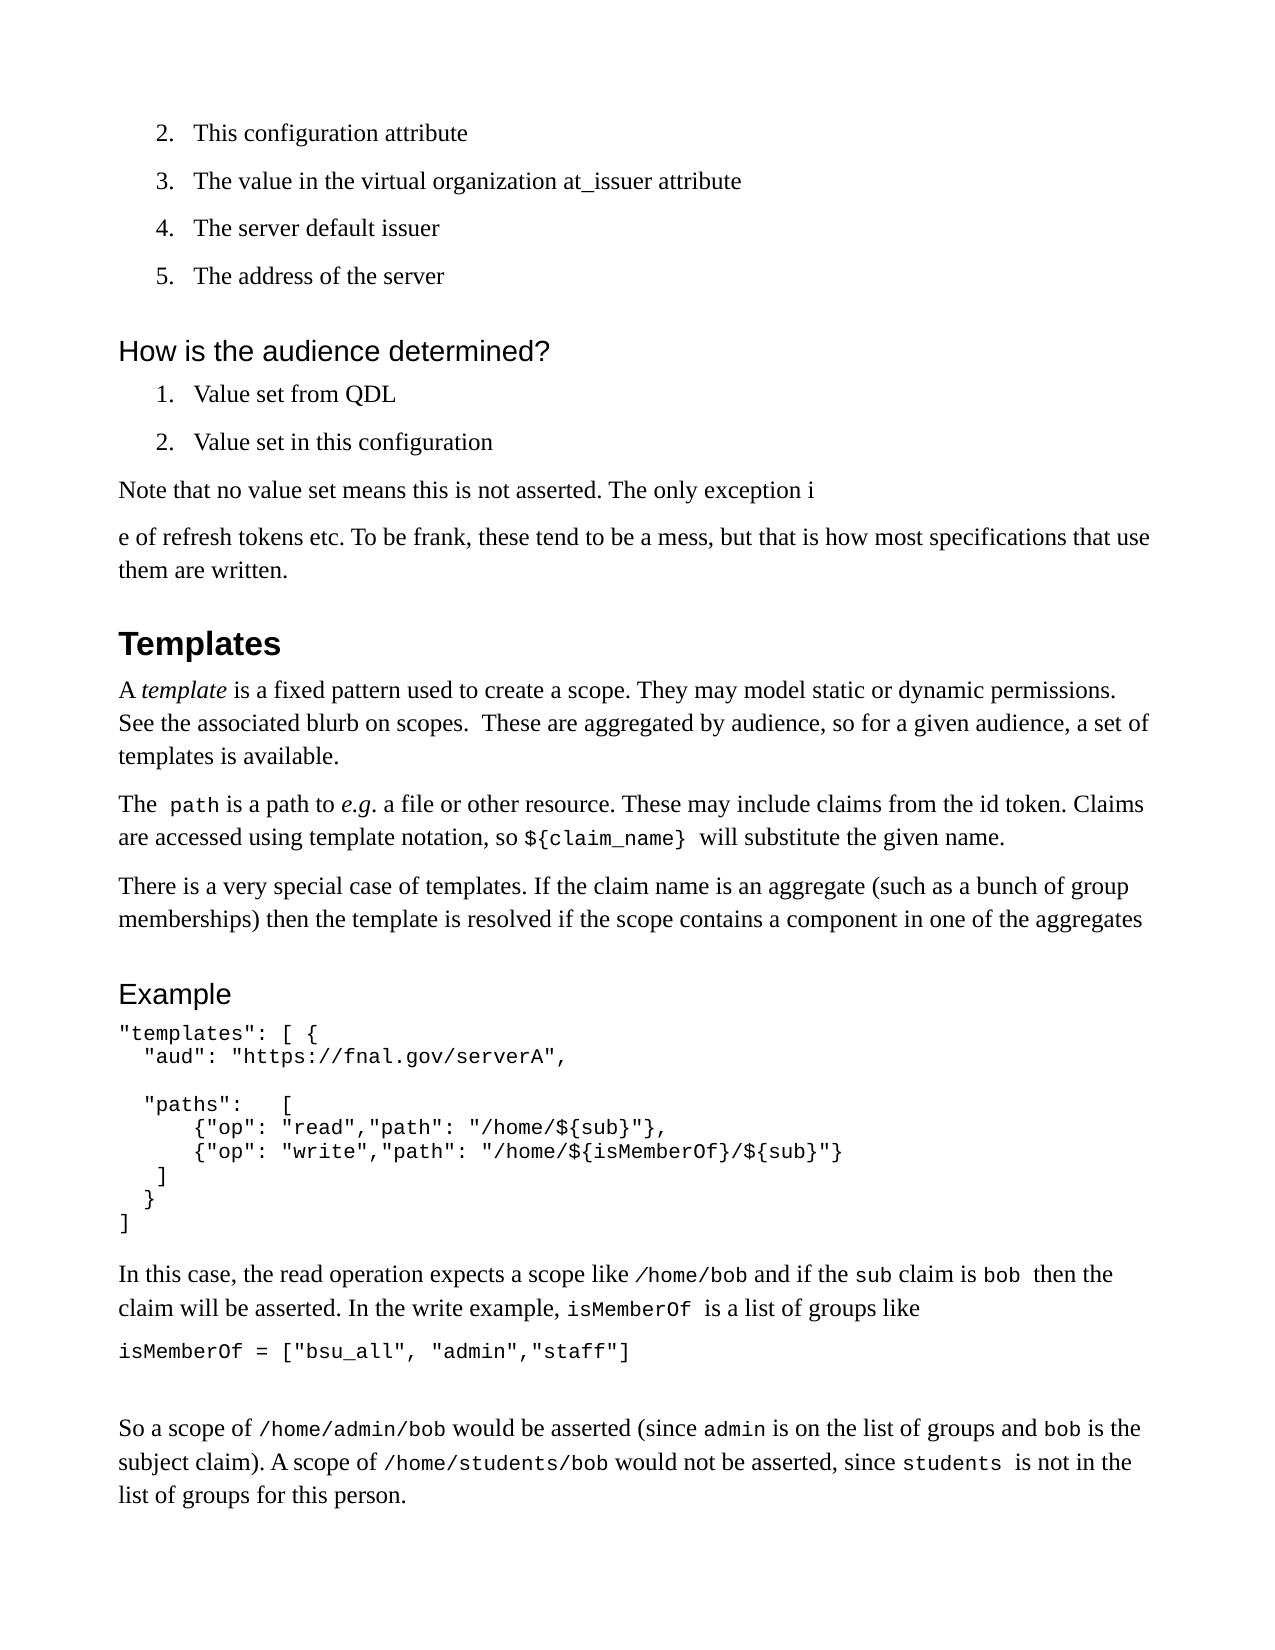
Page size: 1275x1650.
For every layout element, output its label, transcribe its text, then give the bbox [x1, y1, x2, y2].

subtitle How is the audience determined? [118, 333, 1157, 367]
text "paths": [ [118, 1094, 1157, 1117]
text "templates": [ { [118, 1023, 1157, 1046]
text There is a very special case of templates. If the claim name is an aggregate (such as a bunch of group memberships) then the template is resolved if the scope contains a component in one of the aggregates [118, 871, 1157, 933]
list Value set from QDL [156, 379, 1157, 408]
text {"op": "read","path": "/home/${sub}"}, [118, 1117, 1157, 1141]
list Value set in this configuration [156, 427, 1157, 456]
text } [118, 1188, 1157, 1212]
list This configuration attribute [156, 118, 1157, 147]
list The address of the server [156, 261, 1157, 290]
list The server default issuer [156, 213, 1157, 242]
subtitle Example [118, 977, 1157, 1010]
text {"op": "write","path": "/home/${isMemberOf}/${sub}"} [118, 1141, 1157, 1164]
text isMemberOf = ["bsu_all", "admin","staff"] [118, 1342, 1157, 1365]
text "aud": "https://fnal.gov/serverA", [118, 1046, 1157, 1070]
text ] [118, 1164, 1157, 1188]
text e of refresh tokens etc. To be frank, these tend to be a mess, but that is how most specifications that use them are written. [118, 522, 1157, 584]
text A template is a fixed pattern used to create a scope. They may model static or dynamic permissions. See the associated blurb on scopes. These are aggregated by audience, so for a given audience, a set of templates is available. [118, 675, 1157, 770]
text So a scope of /home/admin/bob would be asserted (since admin is on the list of groups and bob is the subject claim). A scope of /home/students/bob would not be asserted, since students is not in the list of groups for this person. [118, 1413, 1157, 1509]
list The value in the virtual organization at_issuer attribute [156, 166, 1157, 194]
text ] [118, 1212, 1157, 1236]
text The path is a path to e.g. a file or other resource. These may include claims from the id token. Claims are accessed using template notation, so ${claim_name} will substitute the given name. [118, 789, 1157, 852]
subtitle Templates [118, 624, 1157, 662]
text Note that no value set means this is not asserted. The only exception i [118, 475, 1157, 503]
text In this case, the read operation expects a scope like /home/bob and if the sub claim is bob then the claim will be asserted. In the write example, isMemberOf is a list of groups like [118, 1259, 1157, 1323]
